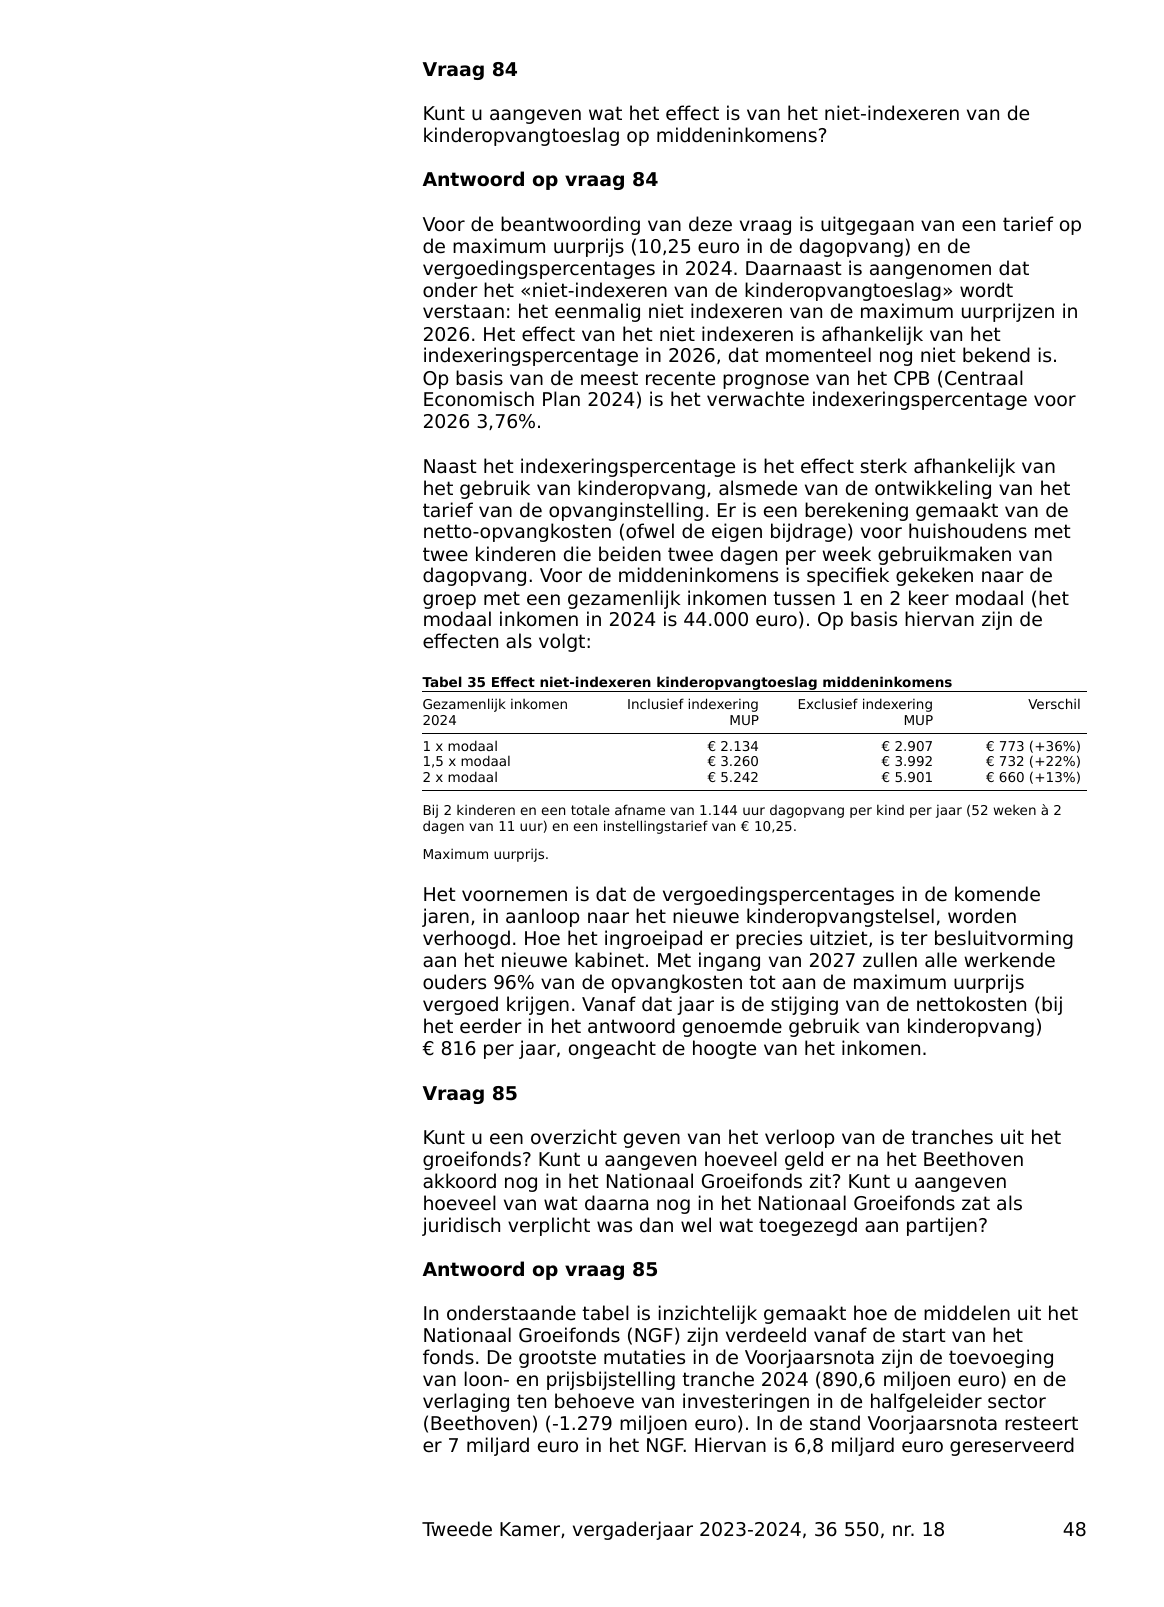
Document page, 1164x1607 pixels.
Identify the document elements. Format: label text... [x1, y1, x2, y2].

table_cell Verschil [939, 692, 1087, 733]
table_cell € 2.907 [765, 734, 939, 754]
table_cell 1 x modaal [422, 734, 591, 754]
text Het voornemen is dat de vergoedingspercentages in de komende jaren, in aanloop naar het nieuwe kinderopvangstelsel, worden verhoogd. Hoe het ingroeipad er precies uitziet, is ter besluitvorming aan het nieuwe kabinet. Met ingang van 2027 zullen alle werkende ouders 96% van de opvangkosten tot aan de maximum uurprijs vergoed krijgen. Vanaf dat jaar is de stijging van de nettokosten (bij het eerder in het antwoord genoemde gebruik van kinderopvang) € 816 per jaar, ongeacht de hoogte van het inkomen. [422, 884, 1087, 1060]
table_cell 1,5 x modaal [422, 754, 591, 770]
table_cell € 5.901 [765, 770, 939, 790]
subtitle Vraag 85 [422, 1082, 1087, 1104]
text Kunt u aangeven wat het effect is van het niet-indexeren van de kinderopvangtoeslag op middeninkomens? [422, 103, 1087, 147]
subtitle Antwoord op vraag 84 [422, 169, 1087, 191]
table_header Tabel 35 Effect niet-indexeren kinderopvangtoeslag middeninkomens [422, 675, 1087, 691]
table_cell € 773 (+36%) [939, 734, 1087, 754]
table_cell € 660 (+13%) [939, 770, 1087, 790]
table_cell € 3.992 [765, 754, 939, 770]
table_cell € 5.242 [591, 770, 765, 790]
table_cell 2 x modaal [422, 770, 591, 790]
text Naast het indexeringspercentage is het effect sterk afhankelijk van het gebruik van kinderopvang, alsmede van de ontwikkeling van het tarief van de opvanginstelling. Er is een berekening gemaakt van de netto-opvangkosten (ofwel de eigen bijdrage) voor huishoudens met twee kinderen die beiden twee dagen per week gebruikmaken van dagopvang. Voor de middeninkomens is specifiek gekeken naar de groep met een gezamenlijk inkomen tussen 1 en 2 keer modaal (het modaal inkomen in 2024 is 44.000 euro). Op basis hiervan zijn de effecten als volgt: [422, 456, 1087, 653]
table_cell Exclusief indexering MUP [765, 692, 939, 733]
table_cell Bij 2 kinderen en een totale afname van 1.144 uur dagopvang per kind per jaar (52 weken à 2 dagen van 11 uur) en een instellingstarief van € 10,25. Maximum uurprijs. [422, 791, 1087, 862]
table_cell € 2.134 [591, 734, 765, 754]
subtitle Vraag 84 [422, 59, 1087, 81]
text In onderstaande tabel is inzichtelijk gemaakt hoe de middelen uit het Nationaal Groeifonds (NGF) zijn verdeeld vanaf de start van het fonds. De grootste mutaties in de Voorjaarsnota zijn de toevoeging van loon- en prijsbijstelling tranche 2024 (890,6 miljoen euro) en de verlaging ten behoeve van investeringen in de halfgeleider sector (Beethoven) (-1.279 miljoen euro). In de stand Voorjaarsnota resteert er 7 miljard euro in het NGF. Hiervan is 6,8 miljard euro gereserveerd [422, 1303, 1087, 1457]
table_cell € 732 (+22%) [939, 754, 1087, 770]
table_cell Inclusief indexering MUP [591, 692, 765, 733]
text Kunt u een overzicht geven van het verloop van de tranches uit het groeifonds? Kunt u aangeven hoeveel geld er na het Beethoven akkoord nog in het Nationaal Groeifonds zit? Kunt u aangeven hoeveel van wat daarna nog in het Nationaal Groeifonds zat als juridisch verplicht was dan wel wat toegezegd aan partijen? [422, 1127, 1087, 1236]
table_cell Gezamenlijk inkomen 2024 [422, 692, 591, 733]
table_cell € 3.260 [591, 754, 765, 770]
subtitle Antwoord op vraag 85 [422, 1259, 1087, 1281]
text Voor de beantwoording van deze vraag is uitgegaan van een tarief op de maximum uurprijs (10,25 euro in de dagopvang) en de vergoedingspercentages in 2024. Daarnaast is aangenomen dat onder het «niet-indexeren van de kinderopvangtoeslag» wordt verstaan: het eenmalig niet indexeren van de maximum uurprijzen in 2026. Het effect van het niet indexeren is afhankelijk van het indexeringspercentage in 2026, dat momenteel nog niet bekend is. Op basis van de meest recente prognose van het CPB (Centraal Economisch Plan 2024) is het verwachte indexeringspercentage voor 2026 3,76%. [422, 213, 1087, 433]
